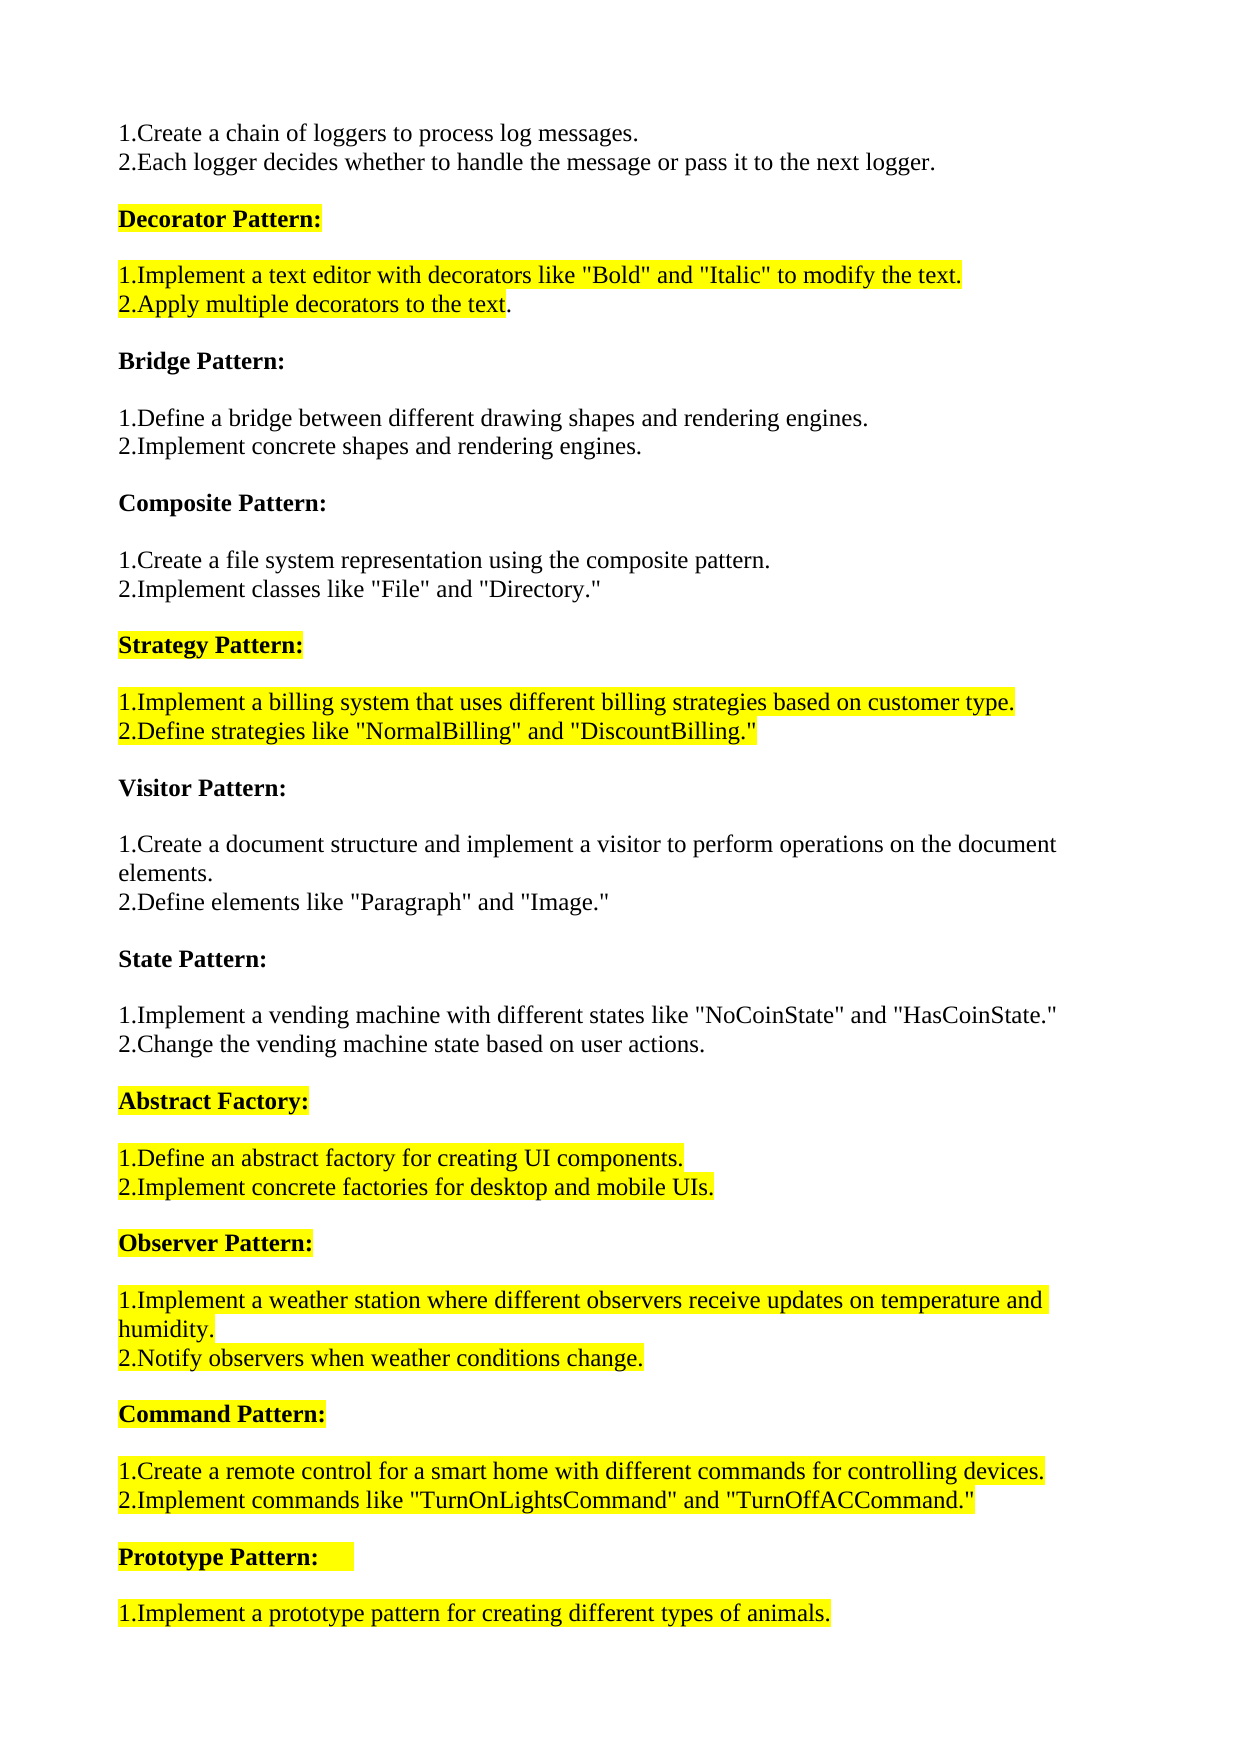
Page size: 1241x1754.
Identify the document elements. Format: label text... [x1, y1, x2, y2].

text 2.Change the vending machine state based on user actions. [118, 1029, 1122, 1058]
text Decorator Pattern: [118, 204, 1122, 232]
text 1.Define a bridge between different drawing shapes and rendering engines. [118, 403, 1122, 431]
text 2.Implement commands like "TurnOnLightsCommand" and "TurnOffACCommand." [118, 1485, 1122, 1514]
text 2.Implement concrete shapes and rendering engines. [118, 431, 1122, 460]
text Command Pattern: [118, 1399, 1122, 1428]
text 1.Implement a billing system that uses different billing strategies based on customer type. [118, 687, 1122, 716]
text Composite Pattern: [118, 488, 1122, 517]
text 2.Each logger decides whether to handle the message or pass it to the next logger. [118, 147, 1122, 176]
text 1.Implement a vending machine with different states like "NoCoinState" and "HasCoinState." [118, 1001, 1122, 1029]
text 1.Implement a weather station where different observers receive updates on temperature and humidity. [118, 1285, 1122, 1343]
text Prototype Pattern: [118, 1542, 1122, 1571]
text Strategy Pattern: [118, 631, 1122, 659]
text 2.Implement concrete factories for desktop and mobile UIs. [118, 1172, 1122, 1200]
text State Pattern: [118, 944, 1122, 973]
text 2.Notify observers when weather conditions change. [118, 1343, 1122, 1371]
text 1.Create a file system representation using the composite pattern. [118, 545, 1122, 574]
text 2.Define strategies like "NormalBilling" and "DiscountBilling." [118, 716, 1122, 745]
text Abstract Factory: [118, 1086, 1122, 1115]
text 2.Apply multiple decorators to the text. [118, 289, 1122, 318]
text 1.Implement a prototype pattern for creating different types of animals. [118, 1598, 1122, 1627]
text Observer Pattern: [118, 1228, 1122, 1257]
text 1.Create a remote control for a smart home with different commands for controlling devices. [118, 1456, 1122, 1485]
text 1.Create a document structure and implement a visitor to perform operations on the document elements. [118, 829, 1122, 887]
text 1.Implement a text editor with decorators like "Bold" and "Italic" to modify the text. [118, 260, 1122, 289]
text 2.Implement classes like "File" and "Directory." [118, 574, 1122, 602]
text Visitor Pattern: [118, 773, 1122, 802]
text 1.Define an abstract factory for creating UI components. [118, 1143, 1122, 1172]
text 1.Create a chain of loggers to process log messages. [118, 118, 1122, 147]
text Bridge Pattern: [118, 346, 1122, 375]
text 2.Define elements like "Paragraph" and "Image." [118, 887, 1122, 916]
